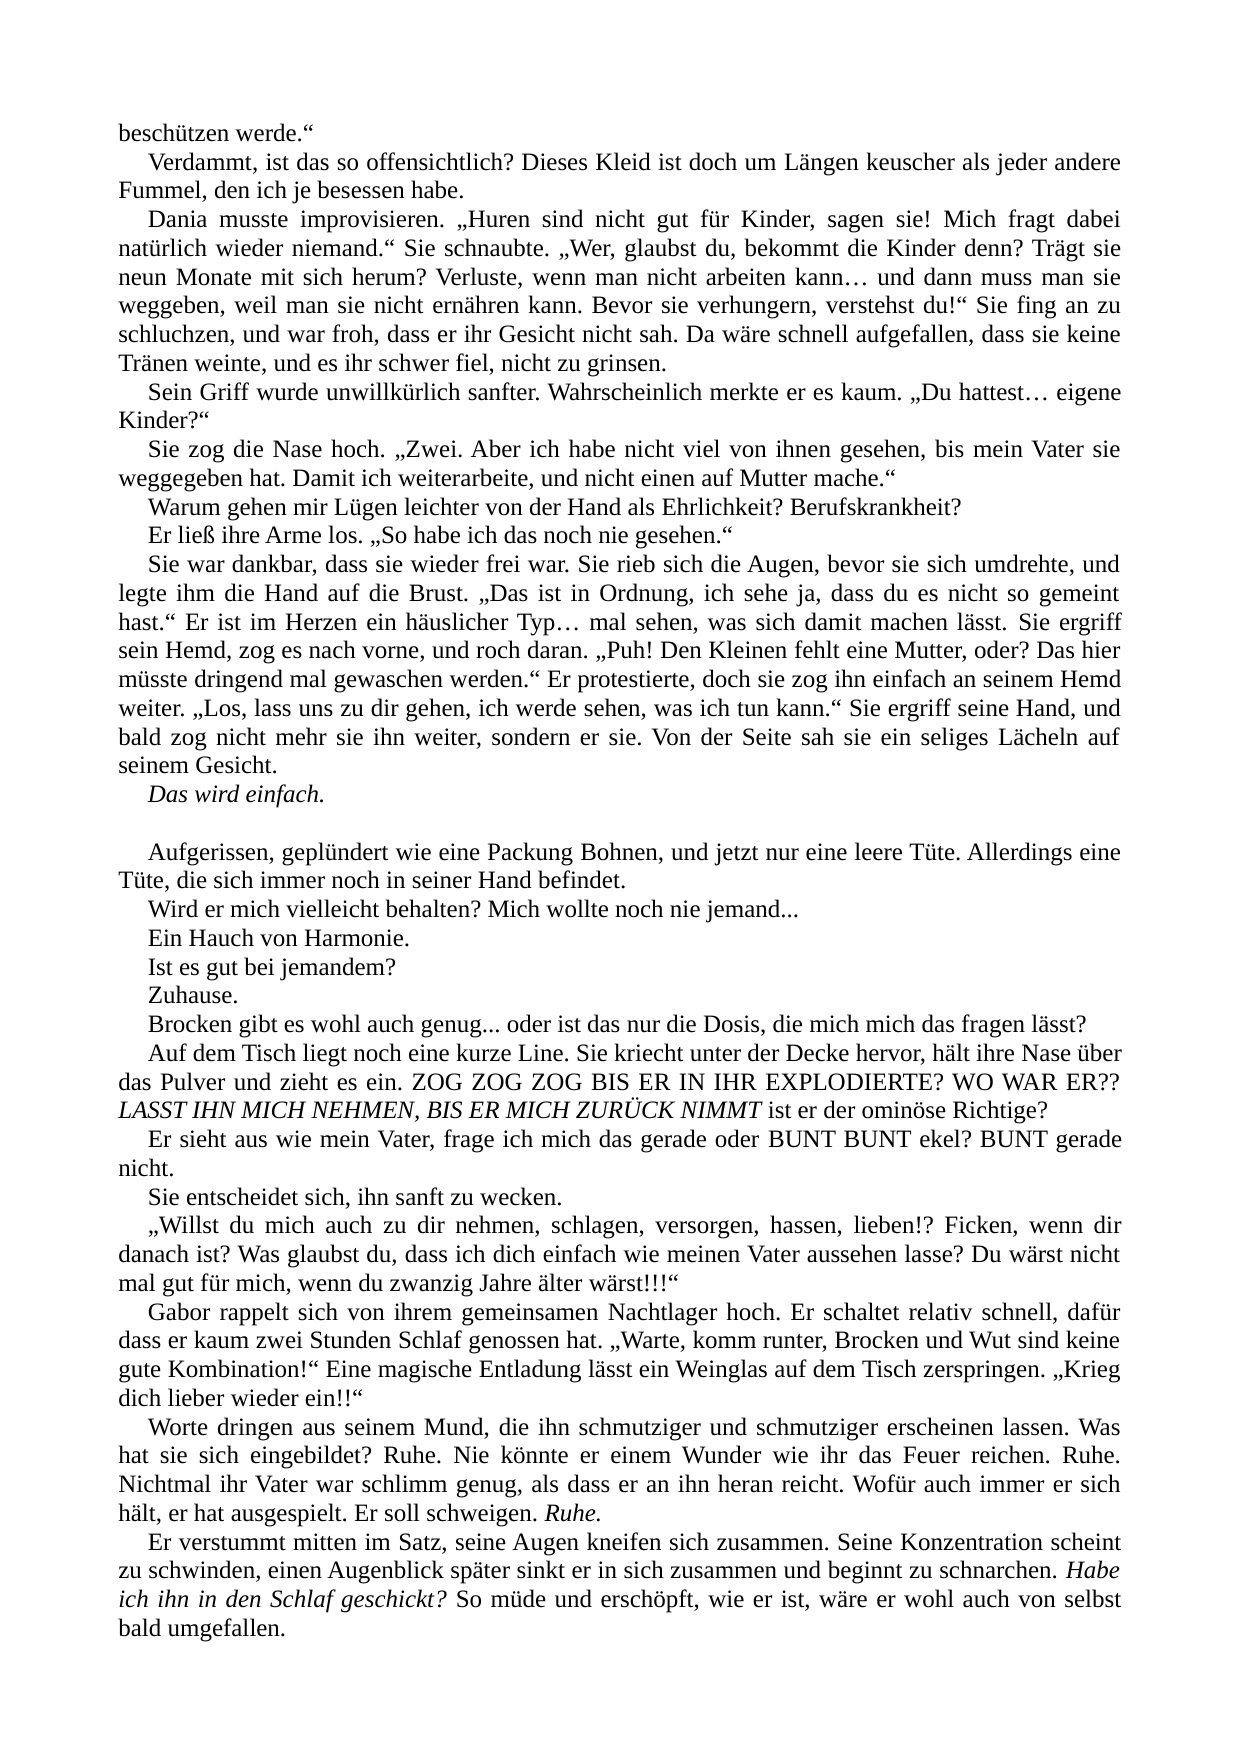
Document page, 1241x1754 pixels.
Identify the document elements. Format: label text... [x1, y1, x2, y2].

text Brocken gibt es wohl auch genug... oder ist das nur die Dosis, die mich mich das fragen lässt? [118, 1009, 1122, 1038]
text Warum gehen mir Lügen leichter von der Hand als Ehrlichkeit? Berufskrankheit? [118, 492, 1122, 521]
text „Willst du mich auch zu dir nehmen, schlagen, versorgen, hassen, lieben!? Ficken, wenn dir danach ist? Was glaubst du, dass ich dich einfach wie meinen Vater aussehen lasse? Du wärst nicht mal gut für mich, wenn du zwanzig Jahre älter wärst!!!“ [118, 1211, 1122, 1297]
text Dania musste improvisieren. „Huren sind nicht gut für Kinder, sagen sie! Mich fragt dabei natürlich wieder niemand.“ Sie schnaubte. „Wer, glaubst du, bekommt die Kinder denn? Trägt sie neun Monate mit sich herum? Verluste, wenn man nicht arbeiten kann… und dann muss man sie weggeben, weil man sie nicht ernähren kann. Bevor sie verhungern, verstehst du!“ Sie fing an zu schluchzen, und war froh, dass er ihr Gesicht nicht sah. Da wäre schnell aufgefallen, dass sie keine Tränen weinte, und es ihr schwer fiel, nicht zu grinsen. [118, 204, 1122, 377]
text Worte dringen aus seinem Mund, die ihn schmutziger und schmutziger erscheinen lassen. Was hat sie sich eingebildet? Ruhe. Nie könnte er einem Wunder wie ihr das Feuer reichen. Ruhe. Nichtmal ihr Vater war schlimm genug, als dass er an ihn heran reicht. Wofür auch immer er sich hält, er hat ausgespielt. Er soll schweigen. Ruhe. [118, 1412, 1122, 1527]
text Aufgerissen, geplündert wie eine Packung Bohnen, und jetzt nur eine leere Tüte. Allerdings eine Tüte, die sich immer noch in seiner Hand befindet. [118, 837, 1122, 894]
text Gabor rappelt sich von ihrem gemeinsamen Nachtlager hoch. Er schaltet relativ schnell, dafür dass er kaum zwei Stunden Schlaf genossen hat. „Warte, komm runter, Brocken und Wut sind keine gute Kombination!“ Eine magische Entladung lässt ein Weinglas auf dem Tisch zerspringen. „Krieg dich lieber wieder ein!!“ [118, 1297, 1122, 1412]
text Sein Griff wurde unwillkürlich sanfter. Wahrscheinlich merkte er es kaum. „Du hattest… eigene Kinder?“ [118, 377, 1122, 434]
text Sie war dankbar, dass sie wieder frei war. Sie rieb sich die Augen, bevor sie sich umdrehte, und legte ihm die Hand auf die Brust. „Das ist in Ordnung, ich sehe ja, dass du es nicht so gemeint hast.“ Er ist im Herzen ein häuslicher Typ… mal sehen, was sich damit machen lässt. Sie ergriff sein Hemd, zog es nach vorne, und roch daran. „Puh! Den Kleinen fehlt eine Mutter, oder? Das hier müsste dringend mal gewaschen werden.“ Er protestierte, doch sie zog ihn einfach an seinem Hemd weiter. „Los, lass uns zu dir gehen, ich werde sehen, was ich tun kann.“ Sie ergriff seine Hand, und bald zog nicht mehr sie ihn weiter, sondern er sie. Von der Seite sah sie ein seliges Lächeln auf seinem Gesicht. [118, 549, 1122, 779]
text Er verstummt mitten im Satz, seine Augen kneifen sich zusammen. Seine Konzentration scheint zu schwinden, einen Augenblick später sinkt er in sich zusammen und beginnt zu schnarchen. Habe ich ihn in den Schlaf geschickt? So müde und erschöpft, wie er ist, wäre er wohl auch von selbst bald umgefallen. [118, 1527, 1122, 1642]
text Zuhause. [118, 981, 1122, 1009]
text Verdammt, ist das so offensichtlich? Dieses Kleid ist doch um Längen keuscher als jeder andere Fummel, den ich je besessen habe. [118, 147, 1122, 204]
text Ist es gut bei jemandem? [118, 952, 1122, 981]
text Er sieht aus wie mein Vater, frage ich mich das gerade oder BUNT BUNT ekel? BUNT gerade nicht. [118, 1124, 1122, 1182]
text Wird er mich vielleicht behalten? Mich wollte noch nie jemand... [118, 894, 1122, 923]
text Er ließ ihre Arme los. „So habe ich das noch nie gesehen.“ [118, 521, 1122, 549]
text Sie entscheidet sich, ihn sanft zu wecken. [118, 1182, 1122, 1211]
text Sie zog die Nase hoch. „Zwei. Aber ich habe nicht viel von ihnen gesehen, bis mein Vater sie weggegeben hat. Damit ich weiterarbeite, und nicht einen auf Mutter mache.“ [118, 434, 1122, 492]
text Ein Hauch von Harmonie. [118, 923, 1122, 952]
text Auf dem Tisch liegt noch eine kurze Line. Sie kriecht unter der Decke hervor, hält ihre Nase über das Pulver und zieht es ein. ZOG ZOG ZOG BIS ER IN IHR EXPLODIERTE? WO WAR ER?? LASST IHN MICH NEHMEN, BIS ER MICH ZURÜCK NIMMT ist er der ominöse Richtige? [118, 1038, 1122, 1124]
text beschützen werde.“ [118, 118, 1122, 147]
text Das wird einfach. [118, 779, 1122, 808]
